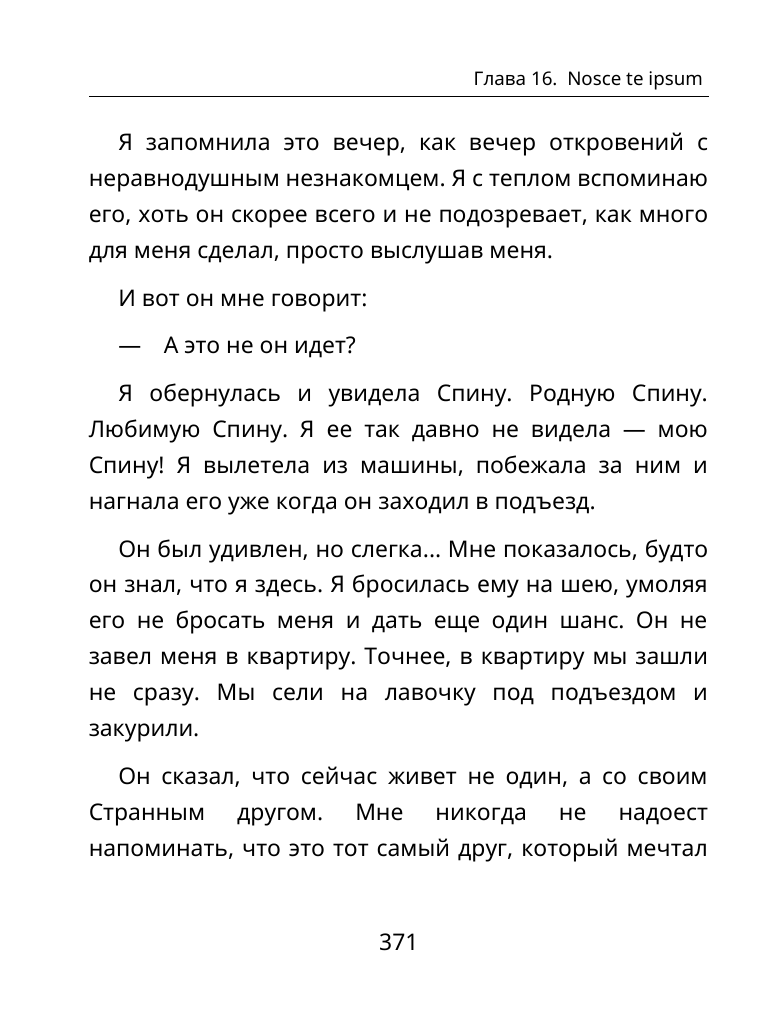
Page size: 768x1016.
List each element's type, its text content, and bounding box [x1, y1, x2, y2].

text Я запомнила это вечер, как вечер откровений с неравнодушным незнакомцем. Я с теплом вспоминаю его, хоть он скорее всего и не подозревает, как много для меня сделал, просто выслушав меня. [88, 126, 709, 265]
text Он был удивлен, но слегка... Мне показалось, будто он знал, что я здесь. Я бросилась ему на шею, умоляя его не бросать меня и дать еще один шанс. Он не завел меня в квартиру. Точнее, в квартиру мы зашли не сразу. Мы сели на лавочку под подъездом и закурили. [88, 532, 709, 743]
text И вот он мне говорит: [88, 282, 709, 313]
text Я обернулась и увидела Спину. Родную Спину. Любимую Спину. Я ее так давно не видела — мою Спину! Я вылетела из машины, побежала за ним и нагнала его уже когда он заходил в подъезд. [88, 377, 709, 516]
text Он сказал, что сейчас живет не один, а со своим Странным другом. Мне никогда не надоест напоминать, что это тот самый друг, который мечтал [88, 760, 709, 863]
list А это не он идет? [88, 329, 709, 361]
